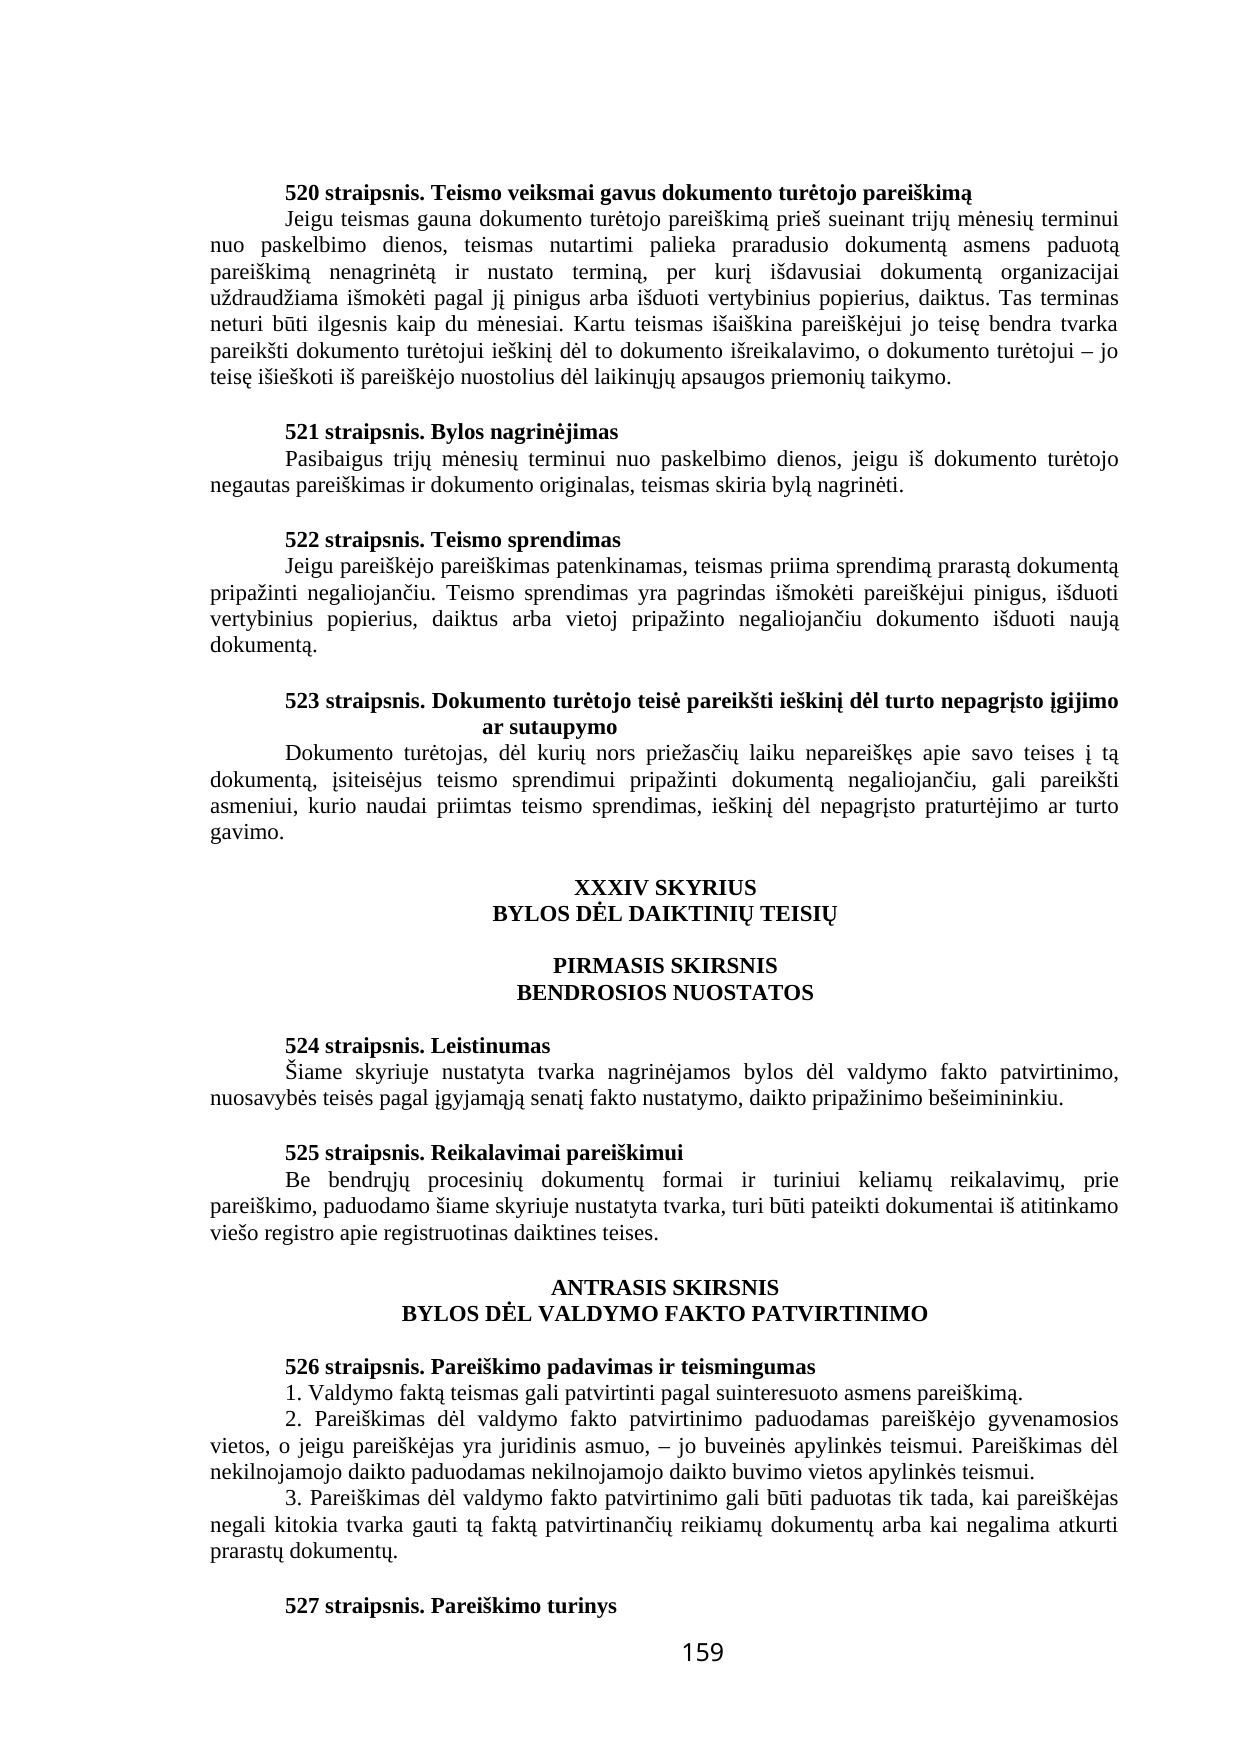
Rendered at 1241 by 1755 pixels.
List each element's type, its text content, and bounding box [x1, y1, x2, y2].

text Bylos DĖL daiktinių teisių [210, 900, 1120, 926]
text Šiame skyriuje nustatyta tvarka nagrinėjamos bylos dėl valdymo fakto patvirtinimo, nuosavybės teisės pagal įgyjamąją senatį fakto nustatymo, daikto pripažinimo bešeimininkiu. [210, 1058, 1120, 1111]
text 526 straipsnis. Pareiškimo padavimas ir teismingumas [210, 1353, 1120, 1379]
text BYLOS DĖL Valdymo fakto patvirtinimo [210, 1300, 1120, 1326]
text 523 straipsnis. Dokumento turėtojo teisė pareikšti ieškinį dėl turto nepagrįsto įgijimo ar sutaupymo [285, 687, 1120, 739]
text XXXIV skyrius [210, 873, 1120, 900]
text 521 straipsnis. Bylos nagrinėjimas [210, 418, 1120, 445]
text Jeigu teismas gauna dokumento turėtojo pareiškimą prieš sueinant trijų mėnesių terminui nuo paskelbimo dienos, teismas nutartimi palieka praradusio dokumentą asmens paduotą pareiškimą nenagrinėtą ir nustato terminą, per kurį išdavusiai dokumentą organizacijai uždraudžiama išmokėti pagal jį pinigus arba išduoti vertybinius popierius, daiktus. Tas terminas neturi būti ilgesnis kaip du mėnesiai. Kartu teismas išaiškina pareiškėjui jo teisę bendra tvarka pareikšti dokumento turėtojui ieškinį dėl to dokumento išreikalavimo, o dokumento turėtojui – jo teisę išieškoti iš pareiškėjo nuostolius dėl laikinųjų apsaugos priemonių taikymo. [210, 205, 1120, 389]
text 527 straipsnis. Pareiškimo turinys [210, 1592, 1120, 1619]
text 520 straipsnis. Teismo veiksmai gavus dokumento turėtojo pareiškimą [210, 179, 1120, 205]
text 524 straipsnis. Leistinumas [210, 1032, 1120, 1058]
text 525 straipsnis. Reikalavimai pareiškimui [210, 1139, 1120, 1166]
text Jeigu pareiškėjo pareiškimas patenkinamas, teismas priima sprendimą prarastą dokumentą pripažinti negaliojančiu. Teismo sprendimas yra pagrindas išmokėti pareiškėjui pinigus, išduoti vertybinius popierius, daiktus arba vietoj pripažinto negaliojančiu dokumento išduoti naują dokumentą. [210, 552, 1120, 658]
text Be bendrųjų procesinių dokumentų formai ir turiniui keliamų reikalavimų, prie pareiškimo, paduodamo šiame skyriuje nustatyta tvarka, turi būti pateikti dokumentai iš atitinkamo viešo registro apie registruotinas daiktines teises. [210, 1166, 1120, 1245]
text Antrasis skirsnis [210, 1274, 1120, 1300]
text 1. Valdymo faktą teismas gali patvirtinti pagal suinteresuoto asmens pareiškimą. [210, 1379, 1120, 1405]
text Dokumento turėtojas, dėl kurių nors priežasčių laiku nepareiškęs apie savo teises į tą dokumentą, įsiteisėjus teismo sprendimui pripažinti dokumentą negaliojančiu, gali pareikšti asmeniui, kurio naudai priimtas teismo sprendimas, ieškinį dėl nepagrįsto praturtėjimo ar turto gavimo. [210, 739, 1120, 845]
text 522 straipsnis. Teismo sprendimas [210, 526, 1120, 552]
text Pasibaigus trijų mėnesių terminui nuo paskelbimo dienos, jeigu iš dokumento turėtojo negautas pareiškimas ir dokumento originalas, teismas skiria bylą nagrinėti. [210, 445, 1120, 497]
text Pirmasis skirsnis [210, 953, 1120, 979]
text 2. Pareiškimas dėl valdymo fakto patvirtinimo paduodamas pareiškėjo gyvenamosios vietos, o jeigu pareiškėjas yra juridinis asmuo, – jo buveinės apylinkės teismui. Pareiškimas dėl nekilnojamojo daikto paduodamas nekilnojamojo daikto buvimo vietos apylinkės teismui. [210, 1405, 1120, 1484]
text 3. Pareiškimas dėl valdymo fakto patvirtinimo gali būti paduotas tik tada, kai pareiškėjas negali kitokia tvarka gauti tą faktą patvirtinančių reikiamų dokumentų arba kai negalima atkurti prarastų dokumentų. [210, 1484, 1120, 1563]
text Bendrosios nuostatos [210, 979, 1120, 1005]
